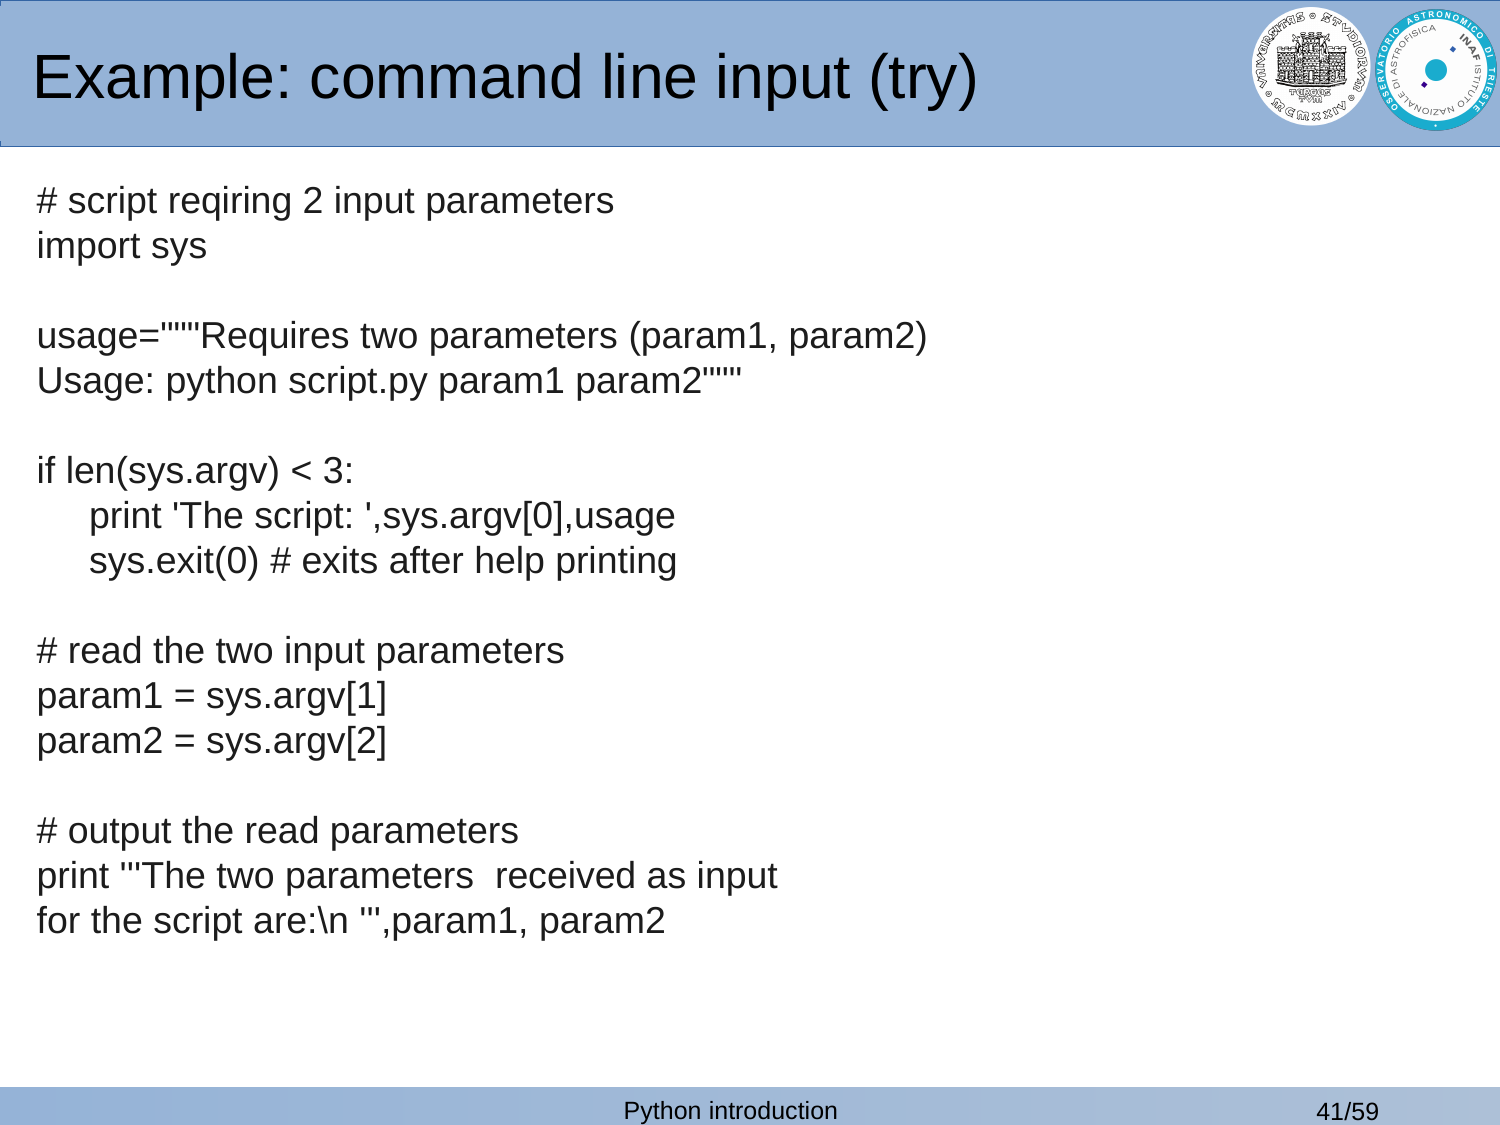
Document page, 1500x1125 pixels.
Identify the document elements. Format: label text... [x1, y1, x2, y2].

text_box Example: command line input (try) [0, 5, 1243, 141]
picture [1252, 0, 1500, 156]
list # script reqiring 2 input parameters import sys usage="""Requires two parameters (param1, param2) Usage: python script.py param1 param2""" if len(sys.argv) < 3: print 'The script: ',sys.argv[0],usage sys.exit(0) # exits after help printing # read the two input parameters param1 = sys.argv[1] param2 = sys.argv[2] # output the read parameters print '''The two parameters received as input for the script are:\n ''',param1, param2 [21, 168, 1455, 1041]
